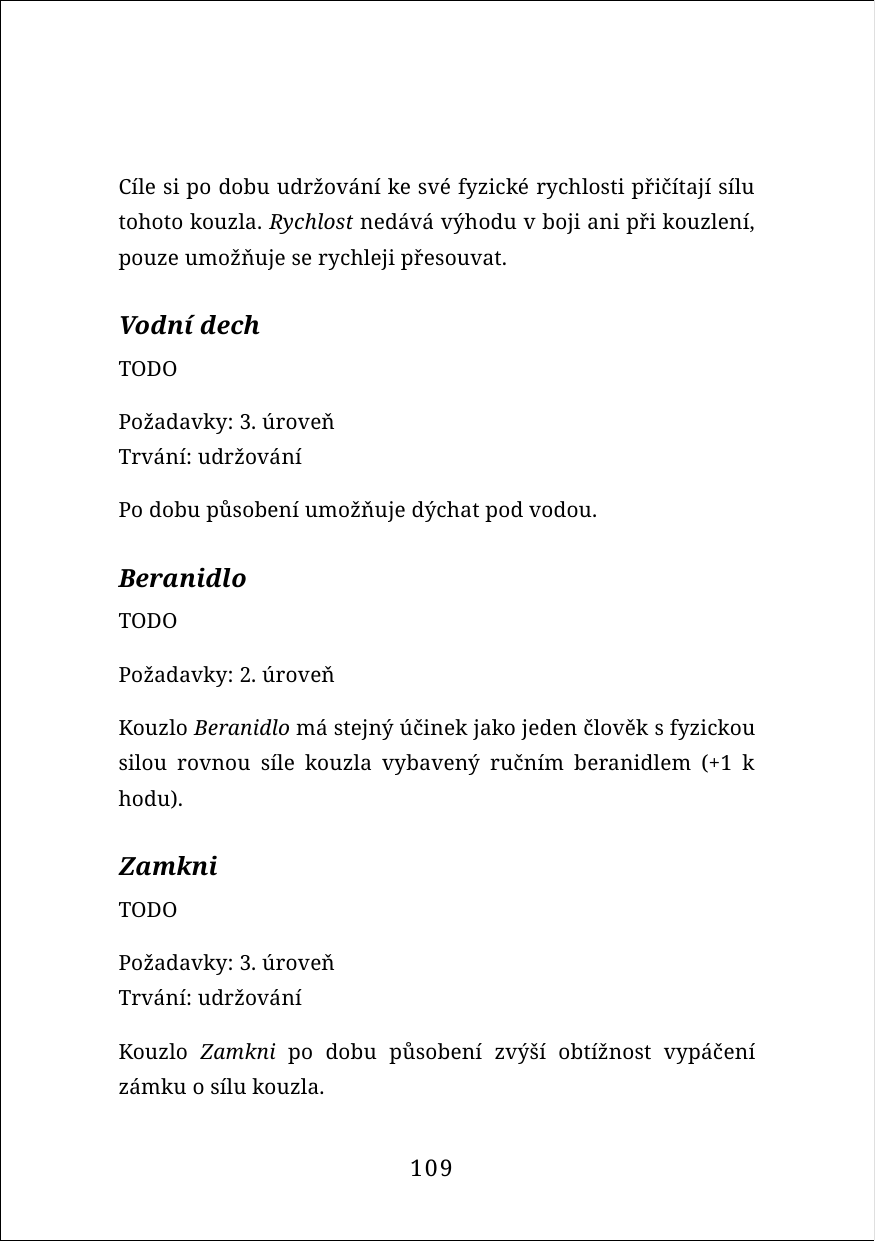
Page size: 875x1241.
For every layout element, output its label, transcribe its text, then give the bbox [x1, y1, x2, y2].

subtitle Beranidlo [118, 561, 756, 595]
text TODO [118, 354, 756, 382]
subtitle Zamkni [118, 849, 756, 883]
text Po dobu působení umožňuje dýchat pod vodou. [118, 496, 756, 524]
text Kouzlo Beranidlo má stejný účinek jako jeden člověk s fyzickou silou rovnou síle kouzla vybavený ručním beranidlem (+1 k hodu). [118, 713, 756, 812]
text Požadavky: 3. úroveň Trvání: udržování [118, 407, 756, 471]
text Požadavky: 3. úroveň Trvání: udržování [118, 948, 756, 1012]
text Kouzlo Zamkni po dobu působení zvýší obtížnost vypáčení zámku o sílu kouzla. [118, 1037, 756, 1101]
text Požadavky: 2. úroveň [118, 660, 756, 688]
text Cíle si po dobu udržování ke své fyzické rychlosti přičítají sílu tohoto kouzla. Rychlost nedává výhodu v boji ani při kouzlení, pouze umožňuje se rychleji přesouvat. [118, 172, 756, 271]
text TODO [118, 895, 756, 923]
text TODO [118, 606, 756, 635]
subtitle Vodní dech [118, 308, 756, 342]
